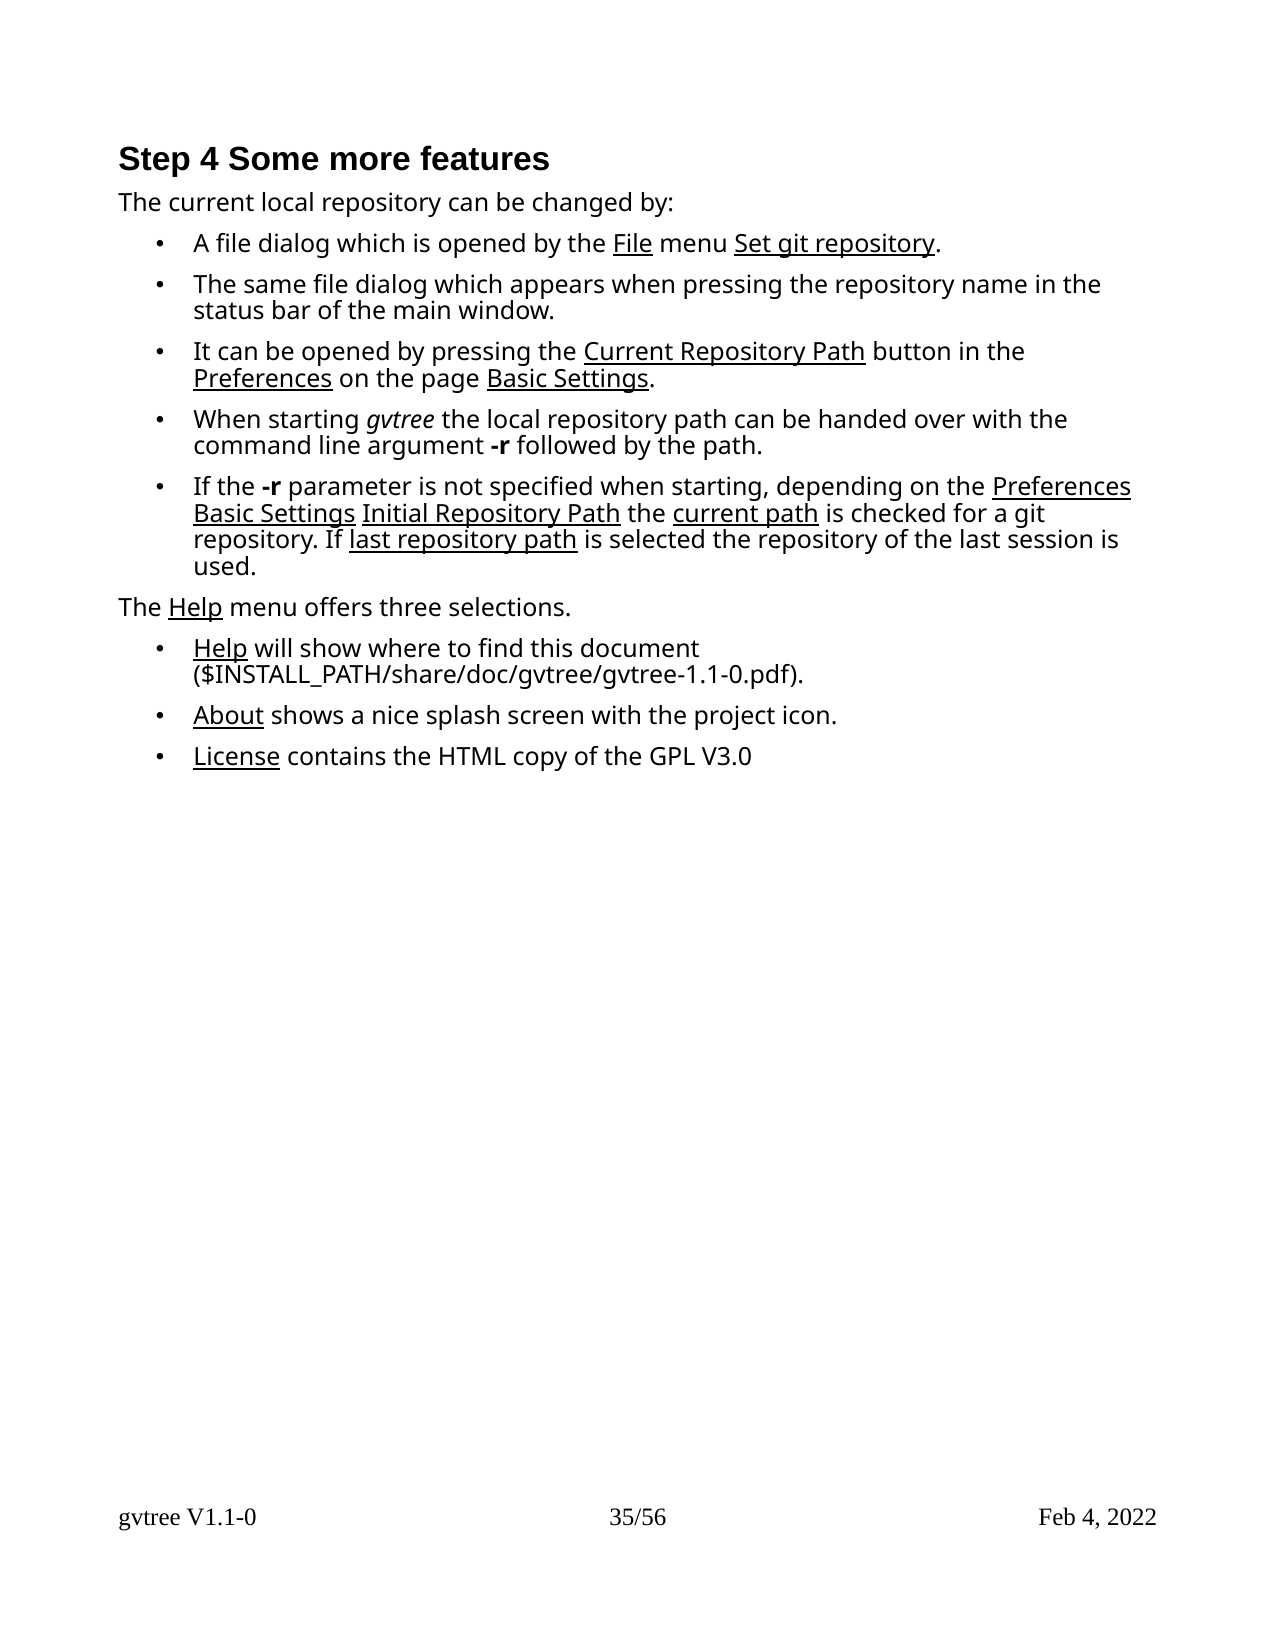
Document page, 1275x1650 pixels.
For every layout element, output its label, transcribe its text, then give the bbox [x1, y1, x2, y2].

text The current local repository can be changed by: [118, 190, 1157, 217]
list When starting gvtree the local repository path can be handed over with the command line argument -r followed by the path. [156, 407, 1157, 460]
list The same file dialog which appears when pressing the repository name in the status bar of the main window. [156, 272, 1157, 325]
list Help will show where to find this document ($INSTALL_PATH/share/doc/gvtree/gvtree-1.1-0.pdf). [156, 636, 1157, 689]
list A file dialog which is opened by the File menu Set git repository. [156, 231, 1157, 258]
list License contains the HTML copy of the GPL V3.0 [156, 745, 1157, 771]
text The Help menu offers three selections. [118, 595, 1157, 622]
list If the -r parameter is not specified when starting, depending on the Preferences Basic Settings Initial Repository Path the current path is checked for a git repository. If last repository path is selected the repository of the last session is used. [156, 475, 1157, 581]
list About shows a nice splash screen with the project icon. [156, 704, 1157, 730]
list It can be opened by pressing the Current Repository Path button in the Preferences on the page Basic Settings. [156, 340, 1157, 393]
subtitle Step 4 Some more features [118, 139, 1157, 178]
